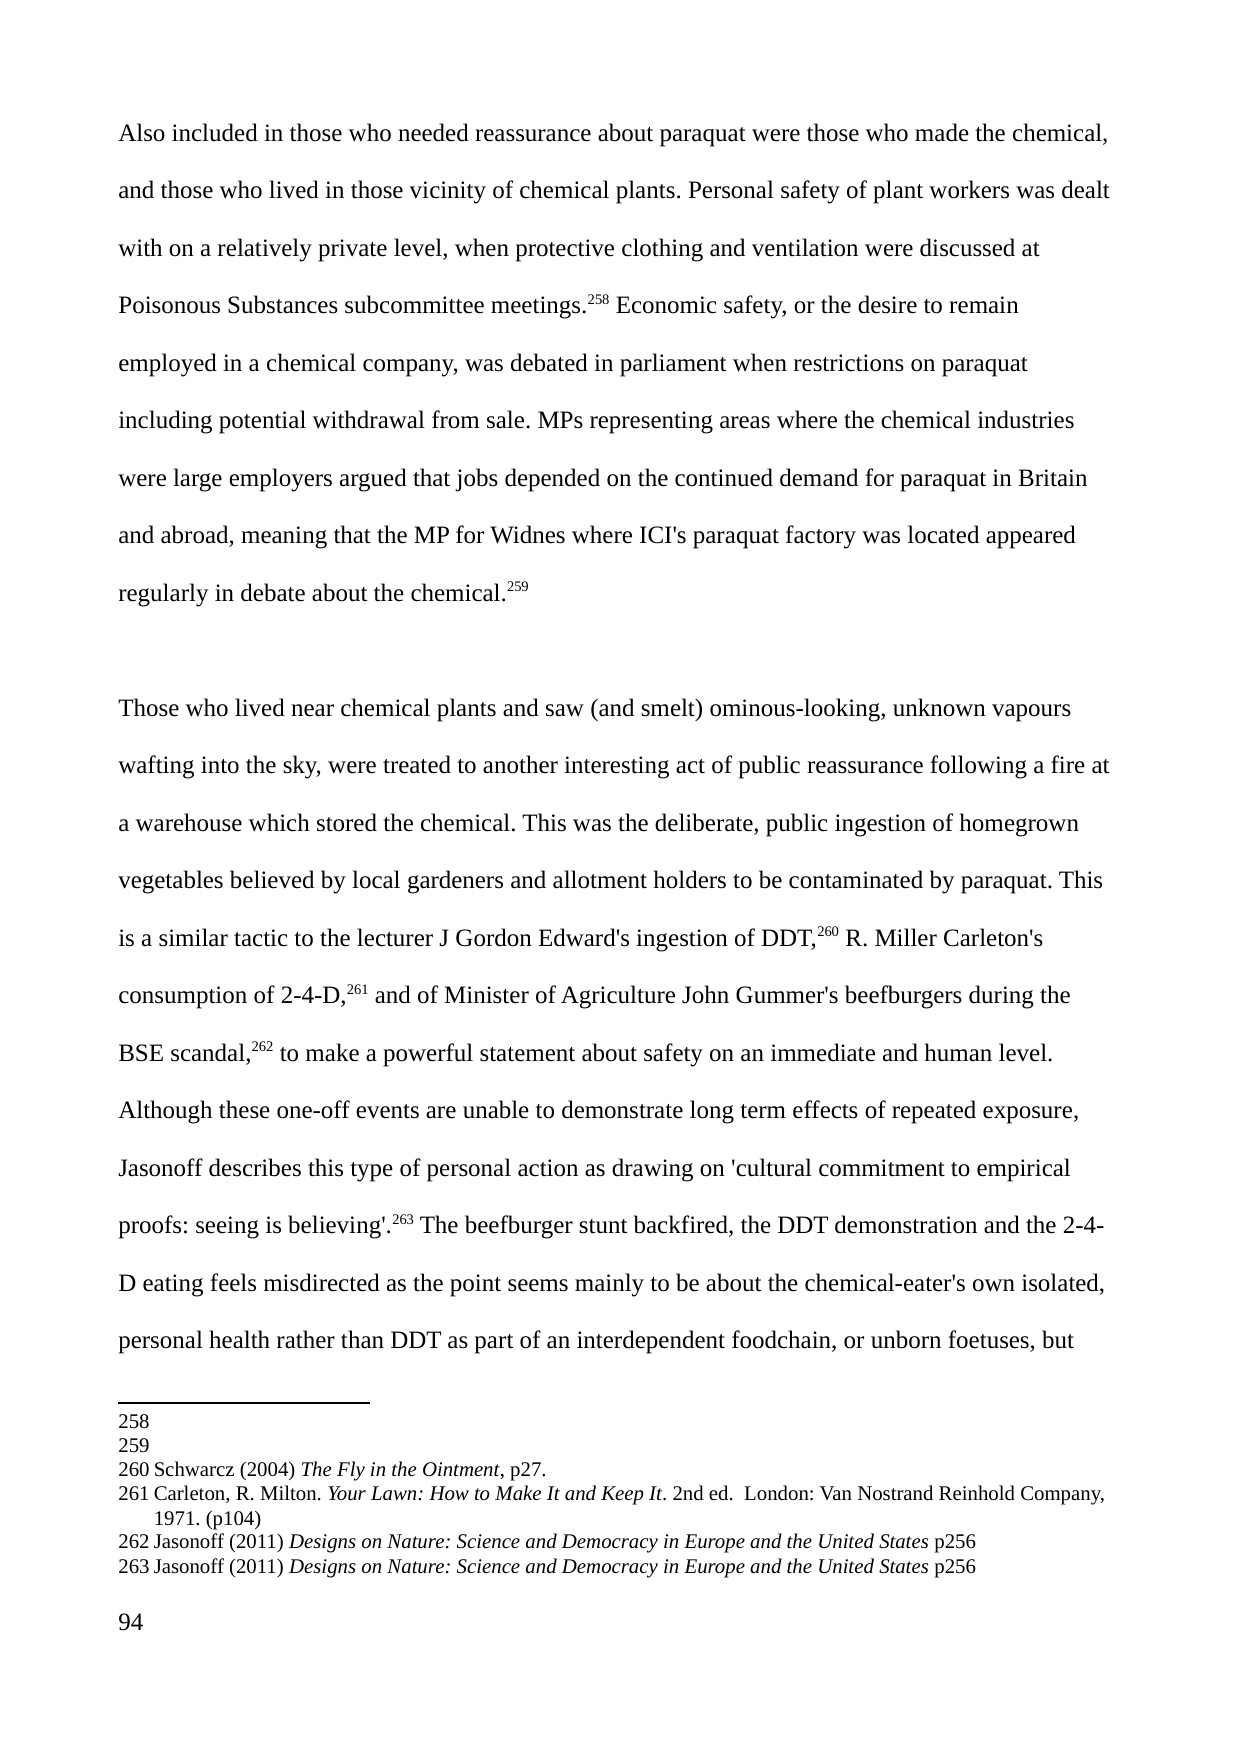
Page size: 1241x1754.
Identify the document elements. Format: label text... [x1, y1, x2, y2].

text Jasonoff (2011) Designs on Nature: Science and Democracy in Europe and the United States p256 [118, 1553, 1122, 1578]
text Also included in those who needed reassurance about paraquat were those who made the chemical, and those who lived in those vicinity of chemical plants. Personal safety of plant workers was dealt with on a relatively private level, when protective clothing and ventilation were discussed at Poisonous Substances subcommittee meetings. Economic safety, or the desire to remain employed in a chemical company, was debated in parliament when restrictions on paraquat including potential withdrawal from sale. MPs representing areas where the chemical industries were large employers argued that jobs depended on the continued demand for paraquat in Britain and abroad, meaning that the MP for Widnes where ICI's paraquat factory was located appeared regularly in debate about the chemical. [118, 118, 1122, 607]
text Those who lived near chemical plants and saw (and smelt) ominous-looking, unknown vapours wafting into the sky, were treated to another interesting act of public reassurance following a fire at a warehouse which stored the chemical. This was the deliberate, public ingestion of homegrown vegetables believed by local gardeners and allotment holders to be contaminated by paraquat. This is a similar tactic to the lecturer J Gordon Edward's ingestion of DDT, R. Miller Carleton's consumption of 2-4-D, and of Minister of Agriculture John Gummer's beefburgers during the BSE scandal, to make a powerful statement about safety on an immediate and human level. Although these one-off events are unable to demonstrate long term effects of repeated exposure, Jasonoff describes this type of personal action as drawing on 'cultural commitment to empirical proofs: seeing is believing'. The beefburger stunt backfired, the DDT demonstration and the 2-4-D eating feels misdirected as the point seems mainly to be about the chemical-eater's own isolated, personal health rather than DDT as part of an interdependent foodchain, or unborn foetuses, but [118, 693, 1122, 1354]
text Carleton, R. Milton. Your Lawn: How to Make It and Keep It. 2nd ed. London: Van Nostrand Reinhold Company, 1971. (p104) [118, 1481, 1122, 1529]
text Schwarcz (2004) The Fly in the Ointment, p27. [118, 1457, 1122, 1481]
text Jasonoff (2011) Designs on Nature: Science and Democracy in Europe and the United States p256 [118, 1529, 1122, 1553]
